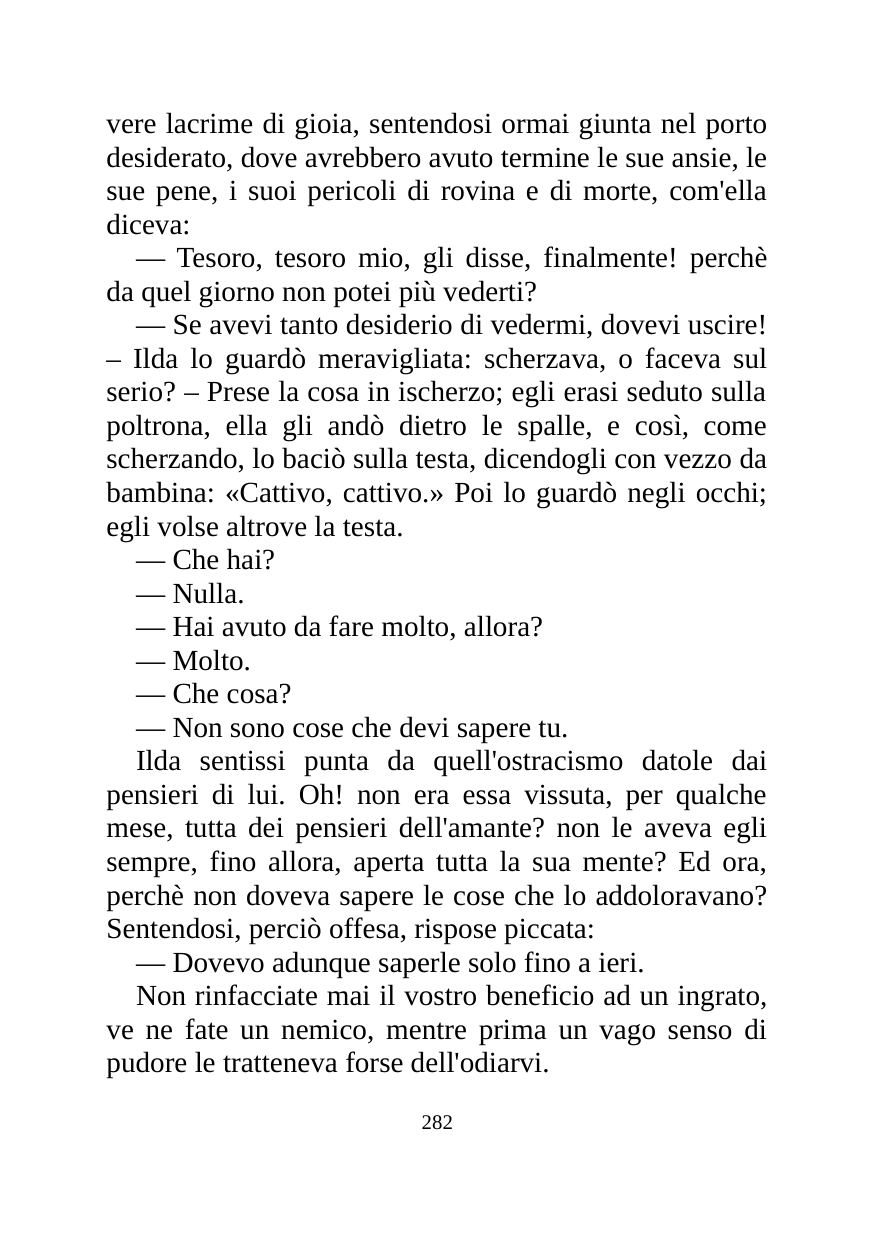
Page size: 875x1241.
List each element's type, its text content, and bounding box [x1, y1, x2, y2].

text — Non sono cose che devi sapere tu. [106, 710, 768, 743]
text vere lacrime di gioia, sentendosi ormai giunta nel porto desiderato, dove avrebbero avuto termine le sue ansie, le sue pene, i suoi pericoli di rovina e di morte, com'ella diceva: [106, 106, 768, 240]
text — Se avevi tanto desiderio di vedermi, dovevi uscire! – Ilda lo guardò meravigliata: scherzava, o faceva sul serio? – Prese la cosa in ischerzo; egli erasi seduto sulla poltrona, ella gli andò dietro le spalle, e così, come scherzando, lo baciò sulla testa, dicendogli con vezzo da bambina: «Cattivo, cattivo.» Poi lo guardò negli occhi; egli volse altrove la testa. [106, 307, 768, 542]
text — Hai avuto da fare molto, allora? [106, 609, 768, 643]
text Ilda sentissi punta da quell'ostracismo datole dai pensieri di lui. Oh! non era essa vissuta, per qualche mese, tutta dei pensieri dell'amante? non le aveva egli sempre, fino allora, aperta tutta la sua mente? Ed ora, perchè non doveva sapere le cose che lo addoloravano? Sentendosi, perciò offesa, rispose piccata: [106, 743, 768, 945]
text — Nulla. [106, 576, 768, 609]
text — Tesoro, tesoro mio, gli disse, finalmente! perchè da quel giorno non potei più vederti? [106, 240, 768, 307]
text — Che cosa? [106, 676, 768, 710]
text Non rinfacciate mai il vostro beneficio ad un ingrato, ve ne fate un nemico, mentre prima un vago senso di pudore le tratteneva forse dell'odiarvi. [106, 978, 768, 1079]
text — Dovevo adunque saperle solo fino a ieri. [106, 945, 768, 978]
text — Molto. [106, 643, 768, 676]
text — Che hai? [106, 542, 768, 576]
